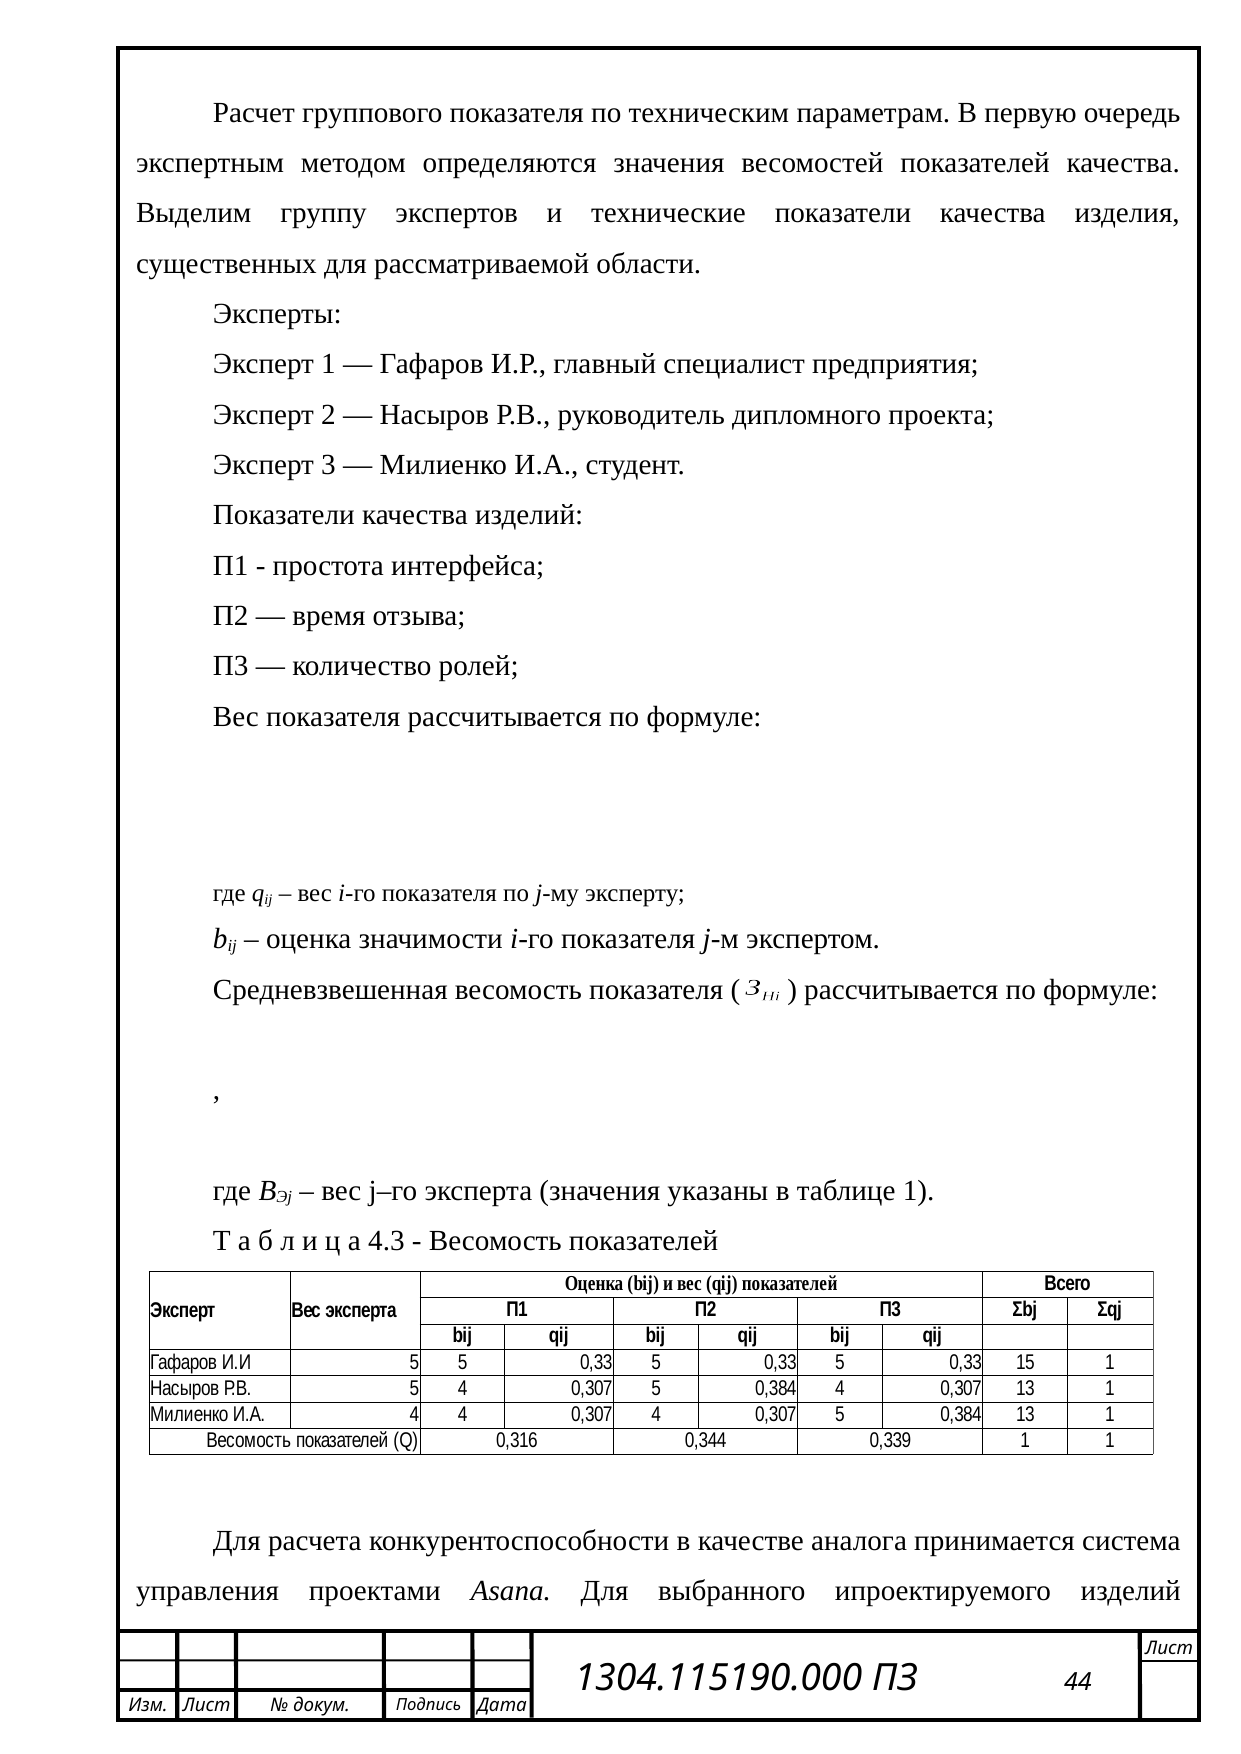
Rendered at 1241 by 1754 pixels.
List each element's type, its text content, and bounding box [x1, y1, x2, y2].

text П1 - простота интерфейса; [136, 548, 1181, 581]
text Вес показателя рассчитывается по формуле: [136, 699, 1181, 732]
text Для расчета конкурентоспособности в качестве аналога принимается система управления проектами Asana. Для выбранного ипроектируемого изделий [136, 1523, 1181, 1607]
text Эксперт 1 — Гафаров И.Р., главный специалист предприятия; [136, 347, 1181, 380]
text , [136, 1072, 1181, 1106]
text где ВЭj – вес j–го эксперта (значения указаны в таблице 1). [136, 1173, 1181, 1207]
text где qij – вес i-го показателя по j-му эксперту; [136, 878, 1181, 907]
text Показатели качества изделий: [136, 497, 1181, 531]
text Средневзвешенная весомость показателя () рассчитывается по формуле: [136, 972, 1181, 1005]
text П3 — количество ролей; [136, 648, 1181, 682]
text П2 — время отзыва; [136, 598, 1181, 632]
text Эксперт 3 — Милиенко И.А., студент. [136, 447, 1181, 481]
text Т а б л и ц а 4.3 - Весомость показателей [136, 1223, 1181, 1257]
text Эксперты: [136, 296, 1181, 330]
text Расчет группового показателя по техническим параметрам. В первую очередь экспертным методом определяются значения весомостей показателей качества. Выделим группу экспертов и технические показатели качества изделия, существенных для рассматриваемой области. [136, 95, 1181, 279]
text bij – оценка значимости i-го показателя j-м экспертом. [136, 922, 1181, 955]
text Эксперт 2 — Насыров Р.В., руководитель дипломного проекта; [136, 397, 1181, 430]
